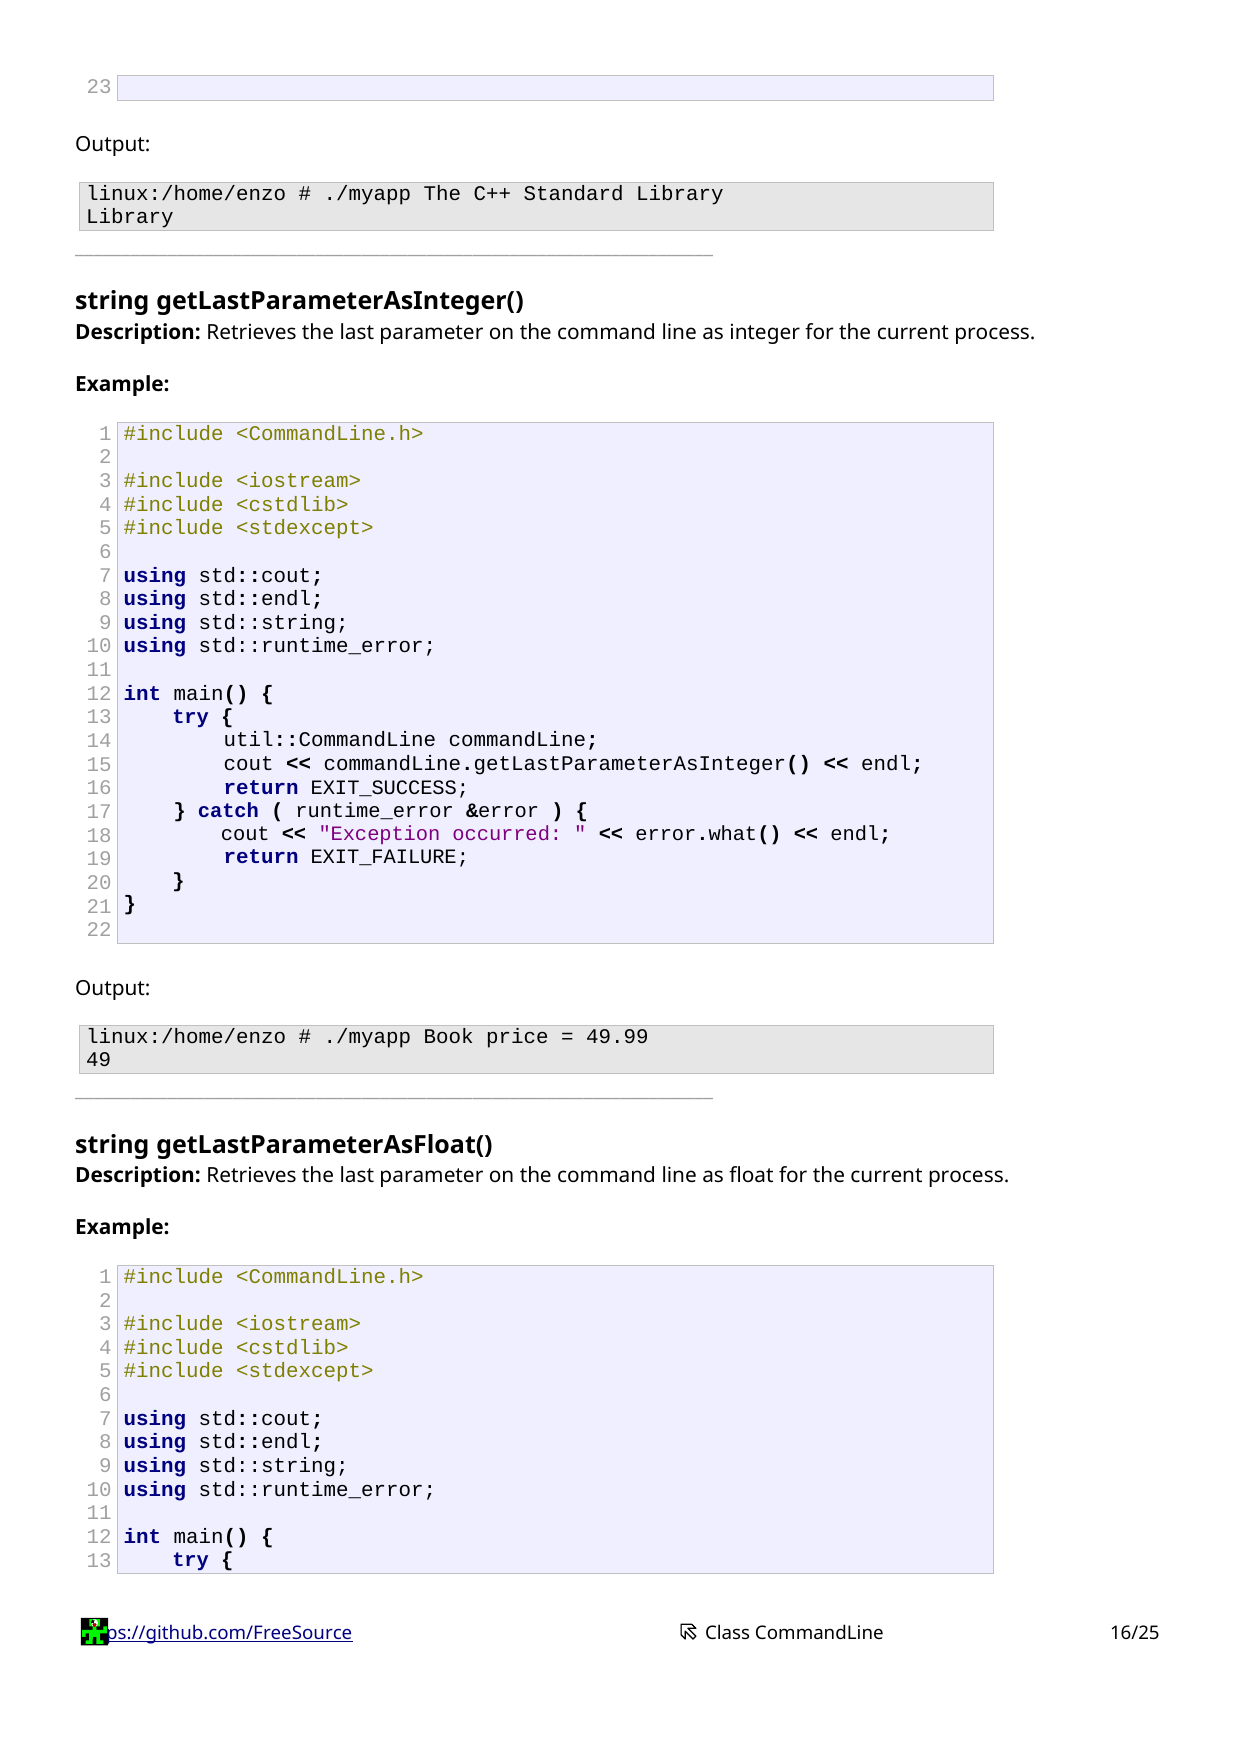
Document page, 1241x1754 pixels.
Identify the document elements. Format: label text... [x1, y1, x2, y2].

table_header 1 2 3 4 5 6 7 8 9 10 11 12 13 14 15 16 17 18 19 20 21 22 [80, 422, 117, 943]
table_header 1 2 3 4 5 6 7 8 9 10 11 12 13 [80, 1265, 117, 1573]
text Output: [75, 973, 1165, 1001]
text Example: [75, 369, 1165, 422]
text Description: Retrieves the last parameter on the command line as float for the current process. [75, 1160, 1165, 1189]
text _____________________________________________________________________ [75, 1074, 1165, 1103]
table_header #include <CommandLine.h> #include <iostream> #include <cstdlib> #include <stdexcept> using std::cout; using std::endl; using std::string; using std::runtime_error; int main() { try { util::CommandLine commandLine; cout << commandLine.getLastParameterAsInteger() << endl; return EXIT_SUCCESS; } catch ( runtime_error &error ) { cout << "Exception occurred: " << error.what() << endl; return EXIT_FAILURE; } } [118, 423, 993, 943]
text Output: [75, 129, 1165, 158]
table_header linux:/home/enzo # ./myapp Book price = 49.99 49 [80, 1026, 993, 1073]
text Description: Retrieves the last parameter on the command line as integer for the current process. [75, 317, 1165, 346]
table_header #include <CommandLine.h> #include <iostream> #include <cstdlib> #include <stdexcept> using std::cout; using std::endl; using std::string; using std::runtime_error; int main() { try { [118, 1266, 993, 1573]
table_header 23 [80, 75, 117, 100]
text _____________________________________________________________________ [75, 231, 1165, 259]
text Example: [75, 1212, 1165, 1265]
table_header [118, 76, 993, 100]
subtitle string getLastParameterAsInteger() [75, 283, 1165, 317]
subtitle string getLastParameterAsFloat() [75, 1126, 1165, 1160]
table_header linux:/home/enzo # ./myapp The C++ Standard Library Library [80, 183, 993, 230]
